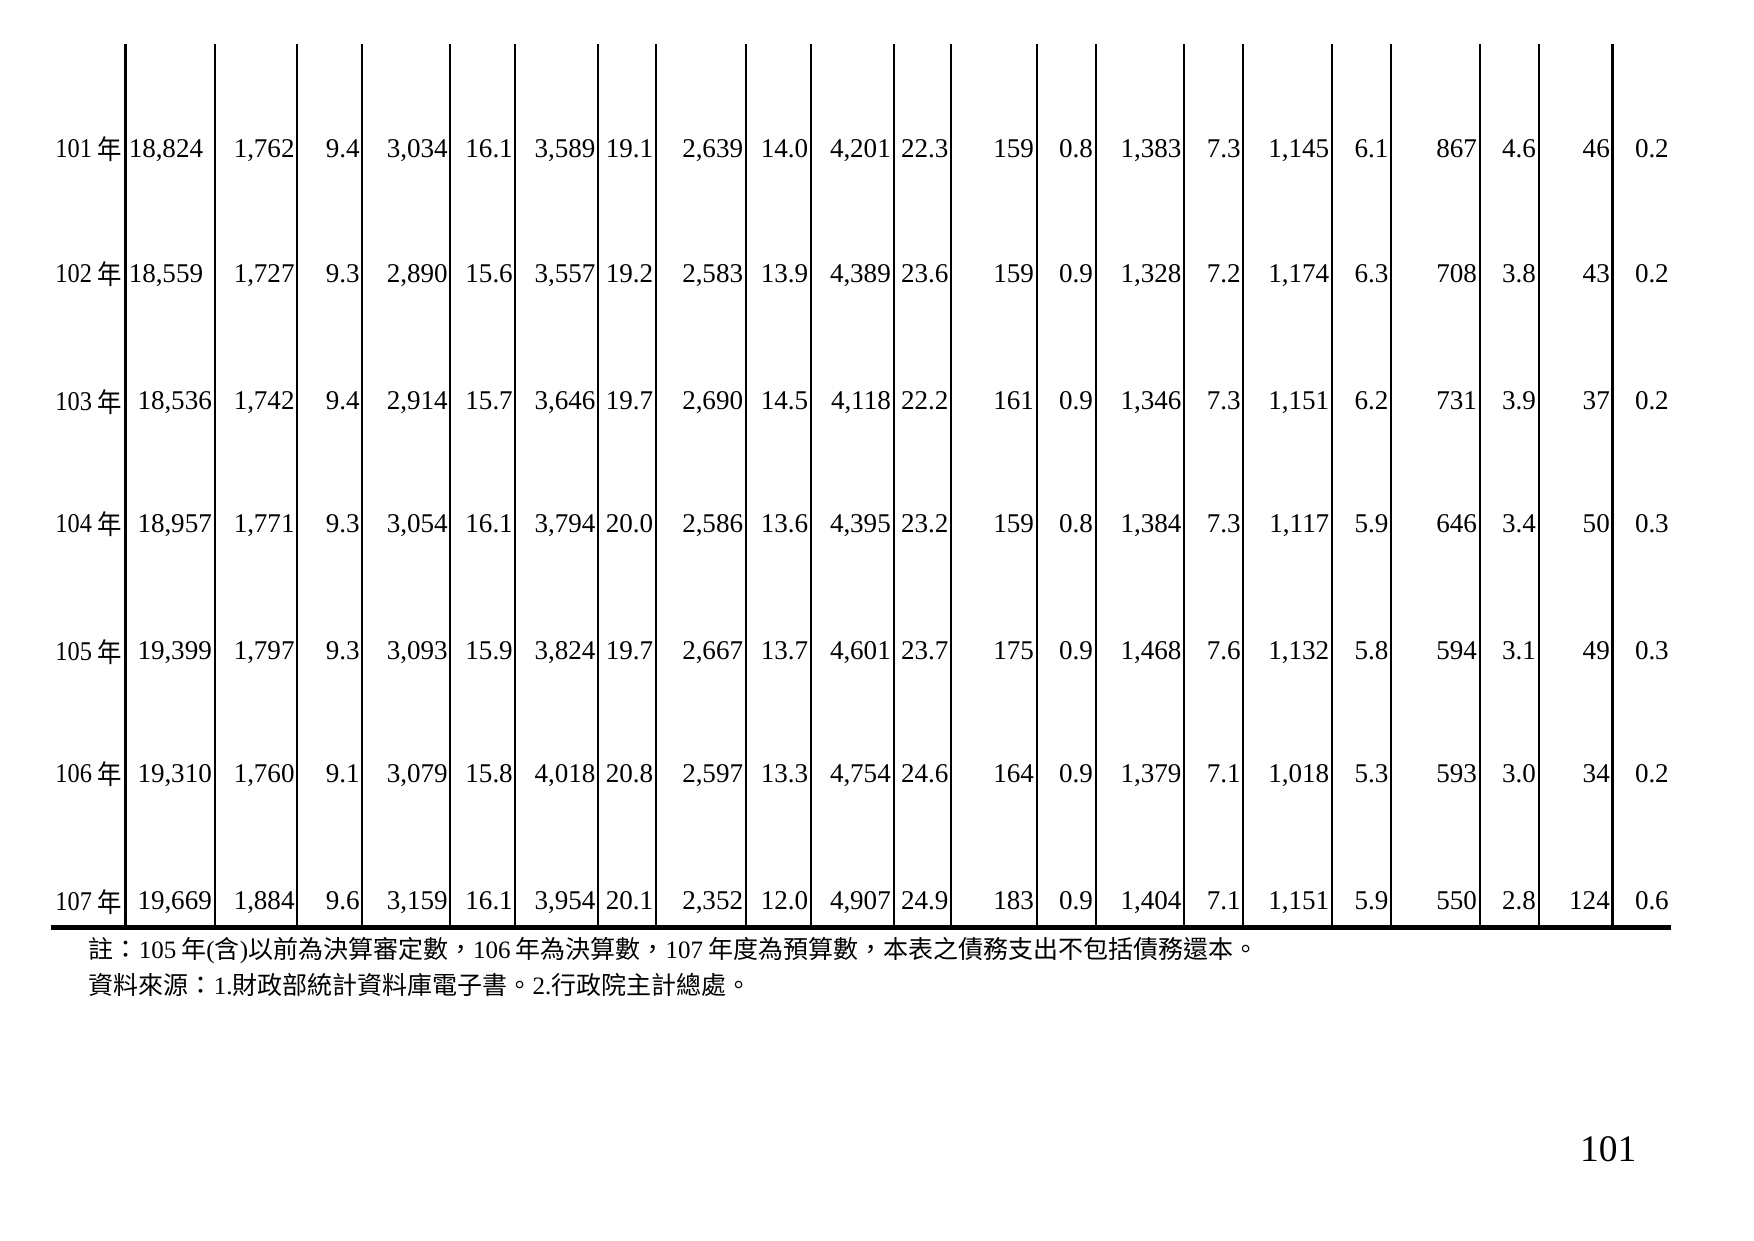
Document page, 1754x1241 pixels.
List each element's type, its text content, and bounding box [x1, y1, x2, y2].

table_cell 1,771 [216, 425, 296, 547]
table_cell 7.2 [1185, 172, 1242, 297]
table_cell 0.2 [1614, 44, 1671, 172]
table_cell 0.2 [1614, 297, 1671, 425]
table_cell 2,667 [657, 547, 745, 675]
table_cell 9.4 [298, 44, 361, 172]
text 資料來源：1.財政部統計資料庫電子書。2.行政院主計總處。 [89, 966, 1683, 1002]
table_cell 22.3 [895, 44, 950, 172]
table_cell 1,760 [216, 675, 296, 797]
table_cell 1,151 [1244, 797, 1331, 925]
table_cell 1,727 [216, 172, 296, 297]
table_cell 4,601 [812, 547, 893, 675]
table_cell 7.3 [1185, 297, 1242, 425]
table_cell 2,586 [657, 425, 745, 547]
table_cell 1,379 [1097, 675, 1183, 797]
table_cell 15.7 [451, 297, 514, 425]
table_cell 43 [1540, 172, 1611, 297]
table_cell 159 [952, 425, 1036, 547]
table_cell 106年 [51, 675, 124, 797]
table_cell 3,093 [363, 547, 449, 675]
table_cell 3,824 [516, 547, 597, 675]
table_cell 594 [1392, 547, 1479, 675]
table_cell 1,384 [1097, 425, 1183, 547]
table_cell 9.6 [298, 797, 361, 925]
table_cell 3,034 [363, 44, 449, 172]
table_cell 19,310 [127, 675, 214, 797]
table_cell 6.2 [1333, 297, 1390, 425]
table_cell 13.9 [747, 172, 810, 297]
table_cell 7.3 [1185, 425, 1242, 547]
table_cell 9.3 [298, 547, 361, 675]
table_cell 1,404 [1097, 797, 1183, 925]
table_cell 4,201 [812, 44, 893, 172]
table_cell 0.3 [1614, 547, 1671, 675]
table_cell 1,328 [1097, 172, 1183, 297]
table_cell 2,890 [363, 172, 449, 297]
table_cell 16.1 [451, 425, 514, 547]
table_cell 3.9 [1481, 297, 1538, 425]
table_cell 9.3 [298, 425, 361, 547]
table_cell 50 [1540, 425, 1611, 547]
table_cell 24.6 [895, 675, 950, 797]
table_cell 19.2 [599, 172, 655, 297]
table_cell 6.1 [1333, 44, 1390, 172]
table_cell 13.3 [747, 675, 810, 797]
table_cell 3.4 [1481, 425, 1538, 547]
table_cell 2,352 [657, 797, 745, 925]
table_cell 3,557 [516, 172, 597, 297]
table_cell 16.1 [451, 797, 514, 925]
table_cell 1,117 [1244, 425, 1331, 547]
table_cell 23.2 [895, 425, 950, 547]
table_cell 15.9 [451, 547, 514, 675]
table_cell 9.1 [298, 675, 361, 797]
table_cell 3,954 [516, 797, 597, 925]
table_cell 19,399 [127, 547, 214, 675]
table_cell 0.9 [1038, 797, 1095, 925]
table_cell 2,914 [363, 297, 449, 425]
table_cell 49 [1540, 547, 1611, 675]
table_cell 18,957 [127, 425, 214, 547]
table_cell 13.7 [747, 547, 810, 675]
table_cell 37 [1540, 297, 1611, 425]
table_cell 5.8 [1333, 547, 1390, 675]
table_cell 5.9 [1333, 425, 1390, 547]
table_cell 1,762 [216, 44, 296, 172]
table_cell 0.2 [1614, 172, 1671, 297]
table_cell 1,797 [216, 547, 296, 675]
table_cell 9.3 [298, 172, 361, 297]
table_cell 7.3 [1185, 44, 1242, 172]
table_cell 20.0 [599, 425, 655, 547]
table_cell 24.9 [895, 797, 950, 925]
table_cell 164 [952, 675, 1036, 797]
table_cell 1,742 [216, 297, 296, 425]
table_cell 18,559 [127, 172, 214, 297]
table_cell 3.1 [1481, 547, 1538, 675]
table_cell 19.7 [599, 297, 655, 425]
table_cell 18,824 [127, 44, 214, 172]
table_cell 19.7 [599, 547, 655, 675]
table_cell 9.4 [298, 297, 361, 425]
table_cell 20.1 [599, 797, 655, 925]
table_cell 1,468 [1097, 547, 1183, 675]
table_cell 101年 [51, 44, 124, 172]
table_cell 0.8 [1038, 44, 1095, 172]
table_cell 161 [952, 297, 1036, 425]
table_cell 2,690 [657, 297, 745, 425]
table_cell 3,646 [516, 297, 597, 425]
table_cell 5.9 [1333, 797, 1390, 925]
table_cell 14.0 [747, 44, 810, 172]
table_cell 34 [1540, 675, 1611, 797]
table_cell 0.6 [1614, 797, 1671, 925]
table_cell 103年 [51, 297, 124, 425]
table_cell 20.8 [599, 675, 655, 797]
table_cell 175 [952, 547, 1036, 675]
table_cell 550 [1392, 797, 1479, 925]
table_cell 12.0 [747, 797, 810, 925]
text 註：105年(含)以前為決算審定數，106年為決算數，107年度為預算數，本表之債務支出不包括債務還本。 [89, 929, 1683, 966]
table_cell 4,118 [812, 297, 893, 425]
table_cell 708 [1392, 172, 1479, 297]
table_cell 4,754 [812, 675, 893, 797]
table_cell 7.6 [1185, 547, 1242, 675]
table_cell 867 [1392, 44, 1479, 172]
table_cell 2,597 [657, 675, 745, 797]
table_cell 102年 [51, 172, 124, 297]
table_cell 5.3 [1333, 675, 1390, 797]
table_cell 159 [952, 172, 1036, 297]
table_cell 4,395 [812, 425, 893, 547]
table_cell 3,159 [363, 797, 449, 925]
table_cell 13.6 [747, 425, 810, 547]
table_cell 15.8 [451, 675, 514, 797]
table_cell 646 [1392, 425, 1479, 547]
table_cell 4,907 [812, 797, 893, 925]
table_cell 0.2 [1614, 675, 1671, 797]
table_cell 7.1 [1185, 797, 1242, 925]
table_cell 4,018 [516, 675, 597, 797]
table_cell 6.3 [1333, 172, 1390, 297]
table_cell 15.6 [451, 172, 514, 297]
table_cell 3.0 [1481, 675, 1538, 797]
table_cell 0.8 [1038, 425, 1095, 547]
table_cell 593 [1392, 675, 1479, 797]
table_cell 0.9 [1038, 675, 1095, 797]
table_cell 2,639 [657, 44, 745, 172]
table_cell 23.6 [895, 172, 950, 297]
table_cell 3,054 [363, 425, 449, 547]
table_cell 4,389 [812, 172, 893, 297]
table_cell 0.3 [1614, 425, 1671, 547]
table_cell 124 [1540, 797, 1611, 925]
table_cell 22.2 [895, 297, 950, 425]
table_cell 731 [1392, 297, 1479, 425]
table_cell 1,145 [1244, 44, 1331, 172]
table_cell 4.6 [1481, 44, 1538, 172]
table_cell 1,018 [1244, 675, 1331, 797]
table_cell 3,079 [363, 675, 449, 797]
table_cell 0.9 [1038, 172, 1095, 297]
table_cell 3,589 [516, 44, 597, 172]
table_cell 18,536 [127, 297, 214, 425]
table_cell 3.8 [1481, 172, 1538, 297]
table_cell 159 [952, 44, 1036, 172]
table_cell 1,174 [1244, 172, 1331, 297]
table_cell 1,151 [1244, 297, 1331, 425]
table_cell 1,383 [1097, 44, 1183, 172]
table_cell 19.1 [599, 44, 655, 172]
table_cell 7.1 [1185, 675, 1242, 797]
table_cell 1,884 [216, 797, 296, 925]
table_cell 104年 [51, 425, 124, 547]
table_cell 107年 [51, 797, 124, 925]
table_cell 3,794 [516, 425, 597, 547]
table_cell 1,132 [1244, 547, 1331, 675]
table_cell 2.8 [1481, 797, 1538, 925]
table_cell 23.7 [895, 547, 950, 675]
table_cell 183 [952, 797, 1036, 925]
table_cell 1,346 [1097, 297, 1183, 425]
table_cell 16.1 [451, 44, 514, 172]
table_cell 0.9 [1038, 297, 1095, 425]
table_cell 105年 [51, 547, 124, 675]
table_cell 0.9 [1038, 547, 1095, 675]
table_cell 19,669 [127, 797, 214, 925]
table_cell 14.5 [747, 297, 810, 425]
table_cell 2,583 [657, 172, 745, 297]
table_cell 46 [1540, 44, 1611, 172]
